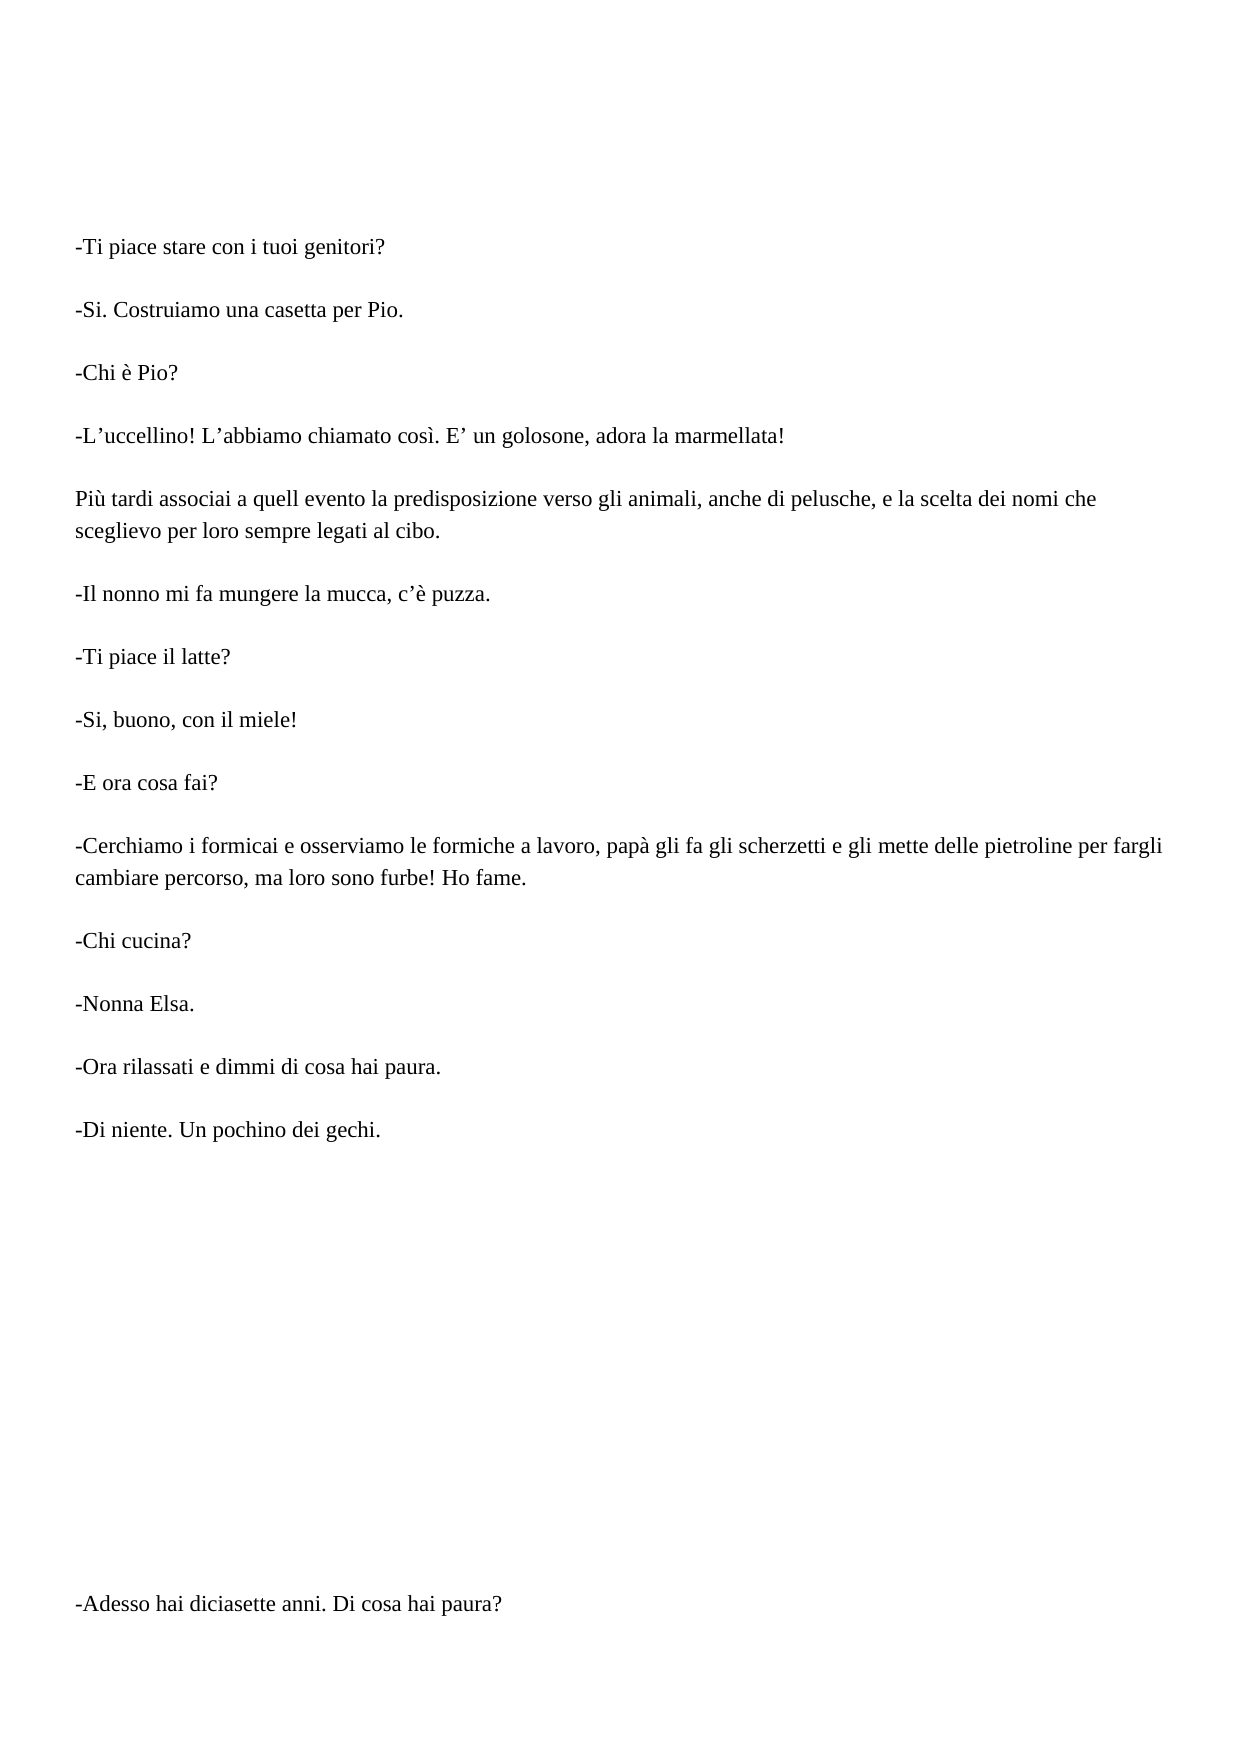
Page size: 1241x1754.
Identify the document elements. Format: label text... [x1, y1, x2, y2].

text -Adesso hai diciasette anni. Di cosa hai paura? [75, 1590, 1165, 1616]
text -L’uccellino! L’abbiamo chiamato così. E’ un golosone, adora la marmellata! [75, 422, 1165, 448]
text Più tardi associai a quell evento la predisposizione verso gli animali, anche di pelusche, e la scelta dei nomi che sceglievo per loro sempre legati al cibo. [75, 485, 1165, 543]
text -Il nonno mi fa mungere la mucca, c’è puzza. [75, 580, 1165, 606]
text -Chi è Pio? [75, 359, 1165, 385]
text -Cerchiamo i formicai e osserviamo le formiche a lavoro, papà gli fa gli scherzetti e gli mette delle pietroline per fargli cambiare percorso, ma loro sono furbe! Ho fame. [75, 832, 1165, 890]
text -Si. Costruiamo una casetta per Pio. [75, 296, 1165, 322]
text -Ti piace stare con i tuoi genitori? [75, 233, 1165, 259]
text -E ora cosa fai? [75, 769, 1165, 796]
text -Ti piace il latte? [75, 643, 1165, 669]
text -Chi cucina? [75, 927, 1165, 953]
text -Ora rilassati e dimmi di cosa hai paura. [75, 1053, 1165, 1080]
text -Si, buono, con il miele! [75, 706, 1165, 733]
text -Nonna Elsa. [75, 990, 1165, 1017]
text -Di niente. Un pochino dei gechi. [75, 1117, 1165, 1143]
